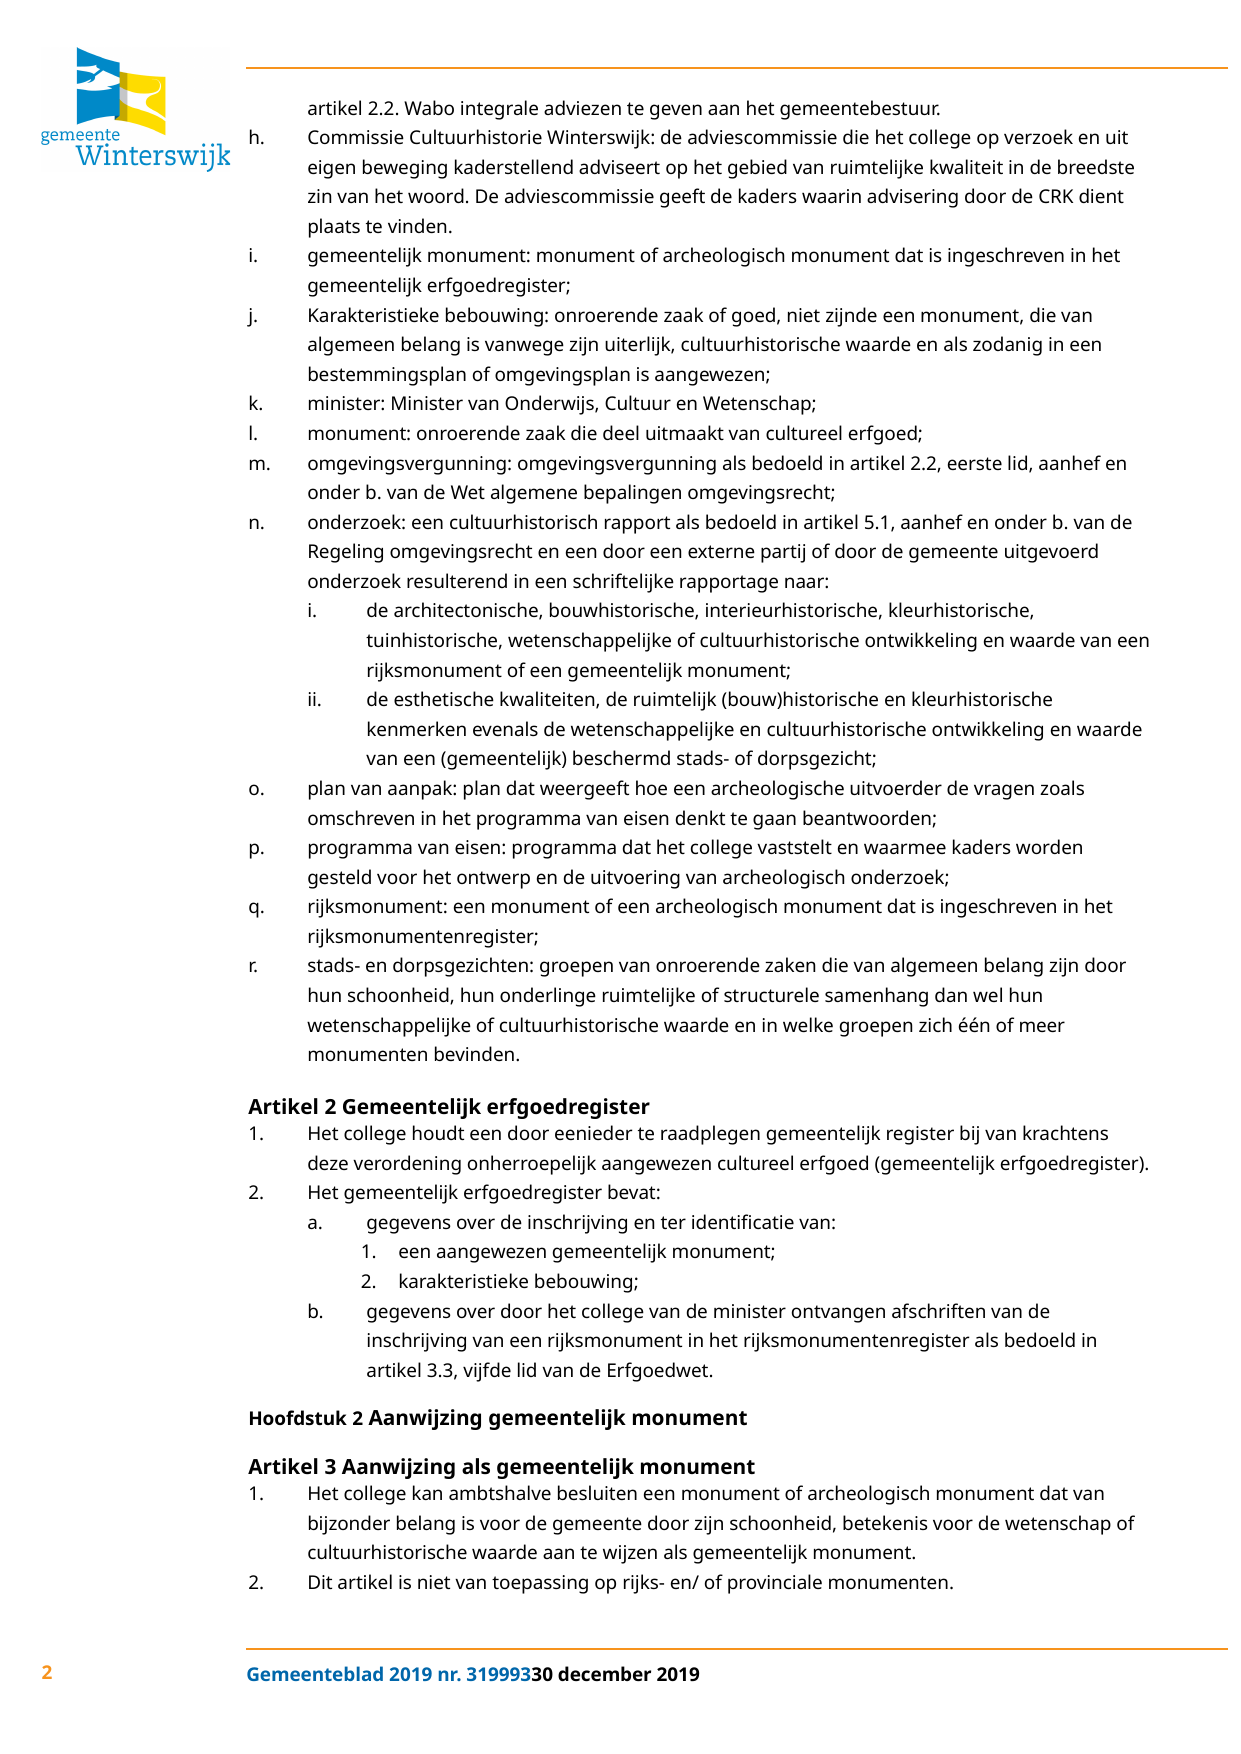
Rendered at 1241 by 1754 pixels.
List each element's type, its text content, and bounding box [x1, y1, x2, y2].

list karakteristieke bebouwing; [361, 1268, 1152, 1294]
text Hoofdstuk 2 Aanwijzing gemeentelijk monument [248, 1403, 1152, 1431]
list onderzoek: een cultuurhistorisch rapport als bedoeld in artikel 5.1, aanhef en onder b. van de Regeling omgevingsrecht en een door een externe partij of door de gemeente uitgevoerd onderzoek resulterend in een schriftelijke rapportage naar: [248, 509, 1152, 594]
list Karakteristieke bebouwing: onroerende zaak of goed, niet zijnde een monument, die van algemeen belang is vanwege zijn uiterlijk, cultuurhistorische waarde en als zodanig in een bestemmingsplan of omgevingsplan is aangewezen; [248, 302, 1152, 387]
list artikel 2.2. Wabo integrale adviezen te geven aan het gemeentebestuur. [248, 95, 1152, 121]
list een aangewezen gemeentelijk monument; [361, 1239, 1152, 1264]
list de architectonische, bouwhistorische, interieurhistorische, kleurhistorische, tuinhistorische, wetenschappelijke of cultuurhistorische ontwikkeling en waarde van een rijksmonument of een gemeentelijk monument; [307, 598, 1152, 683]
list Het college kan ambtshalve besluiten een monument of archeologisch monument dat van bijzonder belang is voor de gemeente door zijn schoonheid, betekenis voor de wetenschap of cultuurhistorische waarde aan te wijzen als gemeentelijk monument. [248, 1480, 1152, 1565]
text Artikel 3 Aanwijzing als gemeentelijk monument [248, 1452, 1152, 1480]
list de esthetische kwaliteiten, de ruimtelijk (bouw)historische en kleurhistorische kenmerken evenals de wetenschappelijke en cultuurhistorische ontwikkeling en waarde van een (gemeentelijk) beschermd stads- of dorpsgezicht; [307, 686, 1152, 771]
list plan van aanpak: plan dat weergeeft hoe een archeologische uitvoerder de vragen zoals omschreven in het programma van eisen denkt te gaan beantwoorden; [248, 775, 1152, 831]
list stads- en dorpsgezichten: groepen van onroerende zaken die van algemeen belang zijn door hun schoonheid, hun onderlinge ruimtelijke of structurele samenhang dan wel hun wetenschappelijke of cultuurhistorische waarde en in welke groepen zich één of meer monumenten bevinden. [248, 953, 1152, 1067]
list Dit artikel is niet van toepassing op rijks- en/ of provinciale monumenten. [248, 1569, 1152, 1595]
picture [41, 47, 231, 172]
list Het gemeentelijk erfgoedregister bevat: [248, 1179, 1152, 1205]
list gegevens over door het college van de minister ontvangen afschriften van de inschrijving van een rijksmonument in het rijksmonumentenregister als bedoeld in artikel 3.3, vijfde lid van de Erfgoedwet. [307, 1298, 1152, 1383]
list gemeentelijk monument: monument of archeologisch monument dat is ingeschreven in het gemeentelijk erfgoedregister; [248, 243, 1152, 298]
text Artikel 2 Gemeentelijk erfgoedregister [248, 1092, 1152, 1120]
list minister: Minister van Onderwijs, Cultuur en Wetenschap; [248, 391, 1152, 416]
list Commissie Cultuurhistorie Winterswijk: de adviescommissie die het college op verzoek en uit eigen beweging kaderstellend adviseert op het gebied van ruimtelijke kwaliteit in de breedste zin van het woord. De adviescommissie geeft de kaders waarin advisering door de CRK dient plaats te vinden. [248, 124, 1152, 239]
list monument: onroerende zaak die deel uitmaakt van cultureel erfgoed; [248, 420, 1152, 446]
list programma van eisen: programma dat het college vaststelt en waarmee kaders worden gesteld voor het ontwerp en de uitvoering van archeologisch onderzoek; [248, 834, 1152, 890]
picture [225, 153, 231, 162]
list rijksmonument: een monument of een archeologisch monument dat is ingeschreven in het rijksmonumentenregister; [248, 893, 1152, 949]
list omgevingsvergunning: omgevingsvergunning als bedoeld in artikel 2.2, eerste lid, aanhef en onder b. van de Wet algemene bepalingen omgevingsrecht; [248, 450, 1152, 505]
list gegevens over de inschrijving en ter identificatie van: [307, 1209, 1152, 1235]
list Het college houdt een door eenieder te raadplegen gemeentelijk register bij van krachtens deze verordening onherroepelijk aangewezen cultureel erfgoed (gemeentelijk erfgoedregister). [248, 1120, 1152, 1176]
